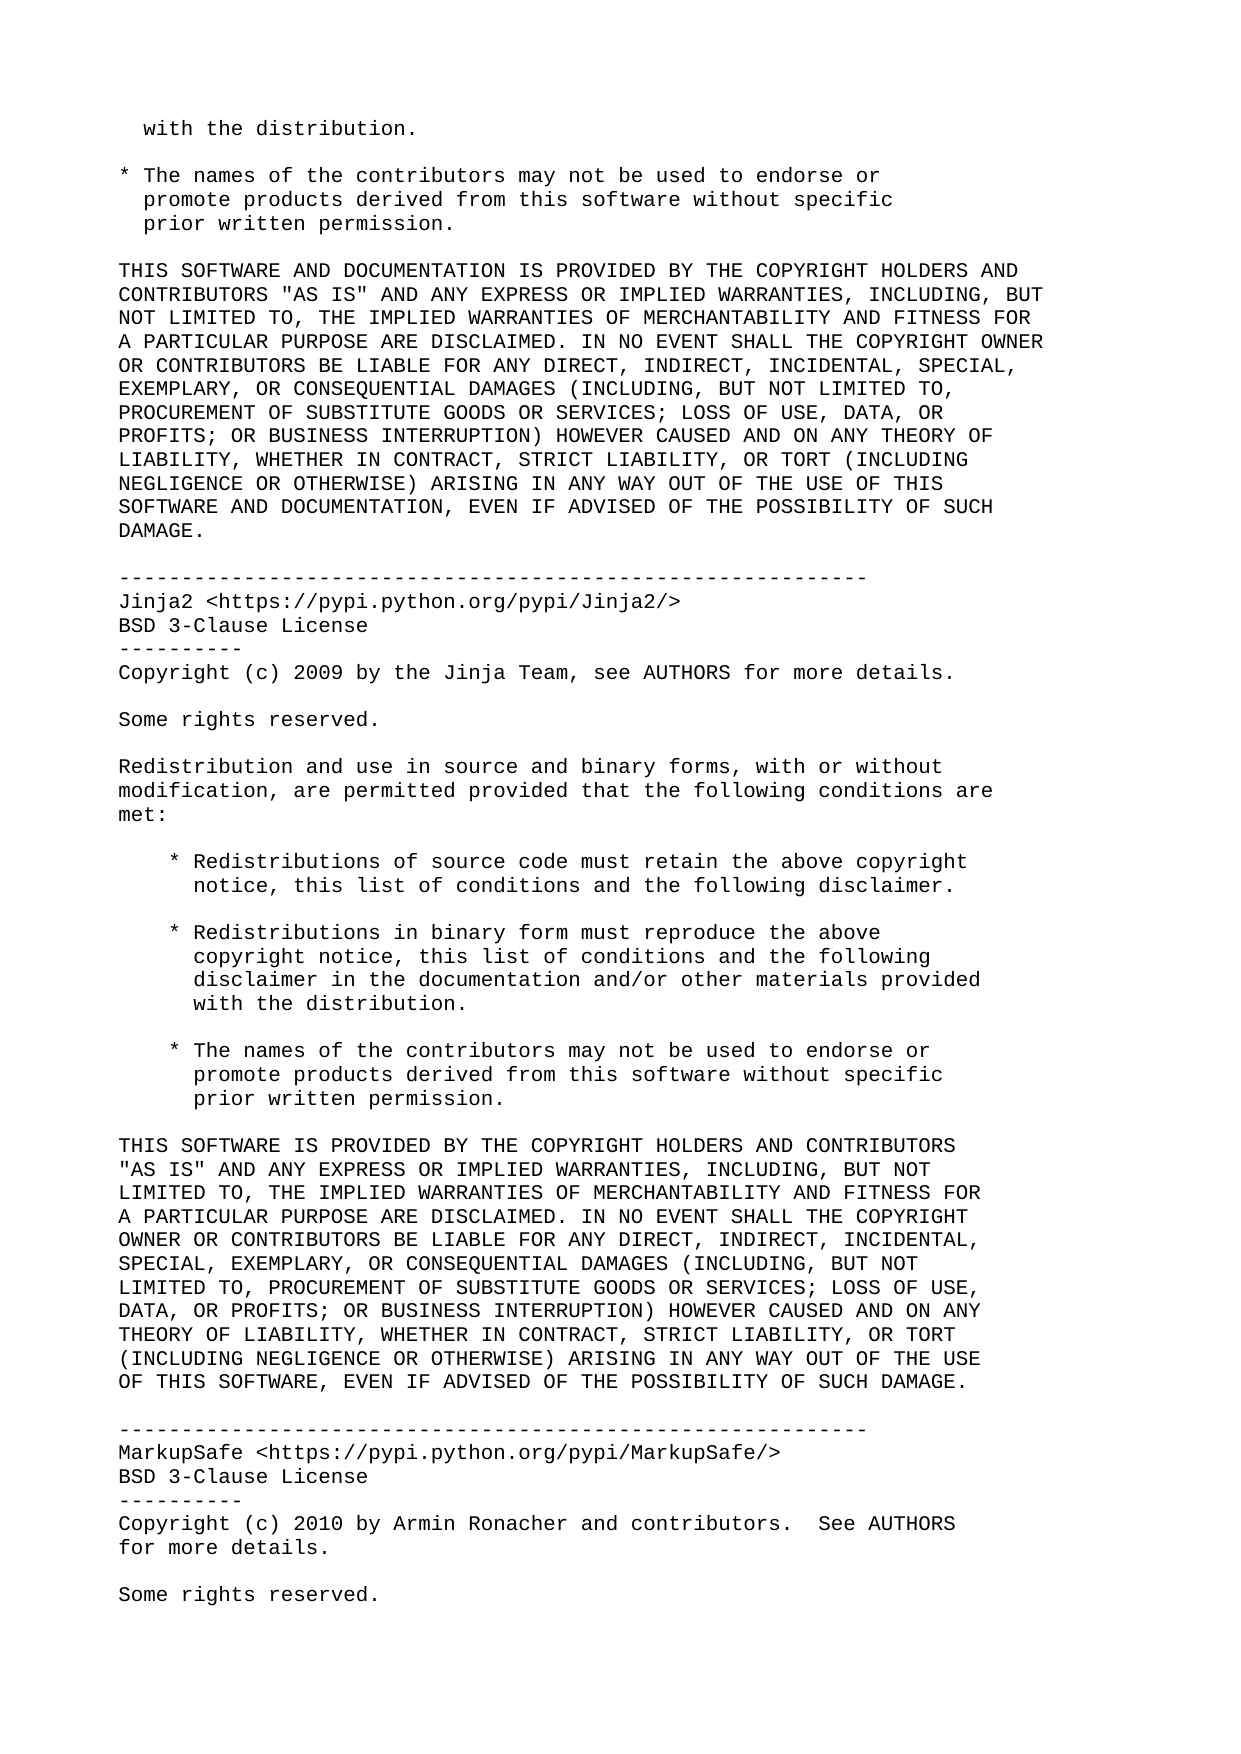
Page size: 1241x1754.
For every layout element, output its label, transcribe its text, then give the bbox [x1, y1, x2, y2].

text ------------------------------------------------------------ [118, 1419, 1122, 1442]
text OR CONTRIBUTORS BE LIABLE FOR ANY DIRECT, INDIRECT, INCIDENTAL, SPECIAL, [118, 354, 1122, 378]
text A PARTICULAR PURPOSE ARE DISCLAIMED. IN NO EVENT SHALL THE COPYRIGHT OWNER [118, 331, 1122, 354]
text Redistribution and use in source and binary forms, with or without [118, 757, 1122, 780]
text OF THIS SOFTWARE, EVEN IF ADVISED OF THE POSSIBILITY OF SUCH DAMAGE. [118, 1371, 1122, 1395]
text Some rights reserved. [118, 709, 1122, 733]
text PROFITS; OR BUSINESS INTERRUPTION) HOWEVER CAUSED AND ON ANY THEORY OF [118, 426, 1122, 449]
text LIABILITY, WHETHER IN CONTRACT, STRICT LIABILITY, OR TORT (INCLUDING [118, 449, 1122, 473]
text Copyright (c) 2010 by Armin Ronacher and contributors. See AUTHORS [118, 1513, 1122, 1537]
text * Redistributions in binary form must reproduce the above [118, 922, 1122, 946]
text ---------- [118, 1489, 1122, 1513]
text modification, are permitted provided that the following conditions are [118, 780, 1122, 804]
text DAMAGE. [118, 520, 1122, 544]
text (INCLUDING NEGLIGENCE OR OTHERWISE) ARISING IN ANY WAY OUT OF THE USE [118, 1348, 1122, 1371]
text prior written permission. [118, 1088, 1122, 1111]
text DATA, OR PROFITS; OR BUSINESS INTERRUPTION) HOWEVER CAUSED AND ON ANY [118, 1300, 1122, 1324]
text * The names of the contributors may not be used to endorse or [118, 165, 1122, 189]
text THIS SOFTWARE AND DOCUMENTATION IS PROVIDED BY THE COPYRIGHT HOLDERS AND [118, 260, 1122, 284]
text copyright notice, this list of conditions and the following [118, 946, 1122, 969]
text EXEMPLARY, OR CONSEQUENTIAL DAMAGES (INCLUDING, BUT NOT LIMITED TO, [118, 378, 1122, 402]
text LIMITED TO, PROCUREMENT OF SUBSTITUTE GOODS OR SERVICES; LOSS OF USE, [118, 1277, 1122, 1300]
text prior written permission. [118, 213, 1122, 236]
text met: [118, 804, 1122, 827]
text * The names of the contributors may not be used to endorse or [118, 1040, 1122, 1064]
text promote products derived from this software without specific [118, 1064, 1122, 1088]
text THEORY OF LIABILITY, WHETHER IN CONTRACT, STRICT LIABILITY, OR TORT [118, 1324, 1122, 1348]
text Copyright (c) 2009 by the Jinja Team, see AUTHORS for more details. [118, 662, 1122, 686]
text promote products derived from this software without specific [118, 189, 1122, 213]
text LIMITED TO, THE IMPLIED WARRANTIES OF MERCHANTABILITY AND FITNESS FOR [118, 1182, 1122, 1206]
text CONTRIBUTORS "AS IS" AND ANY EXPRESS OR IMPLIED WARRANTIES, INCLUDING, BUT [118, 284, 1122, 307]
text OWNER OR CONTRIBUTORS BE LIABLE FOR ANY DIRECT, INDIRECT, INCIDENTAL, [118, 1229, 1122, 1253]
text "AS IS" AND ANY EXPRESS OR IMPLIED WARRANTIES, INCLUDING, BUT NOT [118, 1158, 1122, 1182]
text MarkupSafe <https://pypi.python.org/pypi/MarkupSafe/> [118, 1442, 1122, 1466]
text ------------------------------------------------------------ [118, 567, 1122, 591]
text SOFTWARE AND DOCUMENTATION, EVEN IF ADVISED OF THE POSSIBILITY OF SUCH [118, 496, 1122, 520]
text Some rights reserved. [118, 1584, 1122, 1608]
text * Redistributions of source code must retain the above copyright [118, 851, 1122, 875]
text A PARTICULAR PURPOSE ARE DISCLAIMED. IN NO EVENT SHALL THE COPYRIGHT [118, 1206, 1122, 1229]
text Jinja2 <https://pypi.python.org/pypi/Jinja2/> [118, 591, 1122, 615]
text BSD 3-Clause License [118, 1466, 1122, 1489]
text with the distribution. [118, 993, 1122, 1017]
text ---------- [118, 638, 1122, 662]
text disclaimer in the documentation and/or other materials provided [118, 969, 1122, 993]
text NOT LIMITED TO, THE IMPLIED WARRANTIES OF MERCHANTABILITY AND FITNESS FOR [118, 307, 1122, 331]
text SPECIAL, EXEMPLARY, OR CONSEQUENTIAL DAMAGES (INCLUDING, BUT NOT [118, 1253, 1122, 1277]
text BSD 3-Clause License [118, 615, 1122, 638]
text THIS SOFTWARE IS PROVIDED BY THE COPYRIGHT HOLDERS AND CONTRIBUTORS [118, 1135, 1122, 1158]
text notice, this list of conditions and the following disclaimer. [118, 875, 1122, 898]
text PROCUREMENT OF SUBSTITUTE GOODS OR SERVICES; LOSS OF USE, DATA, OR [118, 402, 1122, 426]
text for more details. [118, 1537, 1122, 1561]
text NEGLIGENCE OR OTHERWISE) ARISING IN ANY WAY OUT OF THE USE OF THIS [118, 473, 1122, 496]
text with the distribution. [118, 118, 1122, 142]
